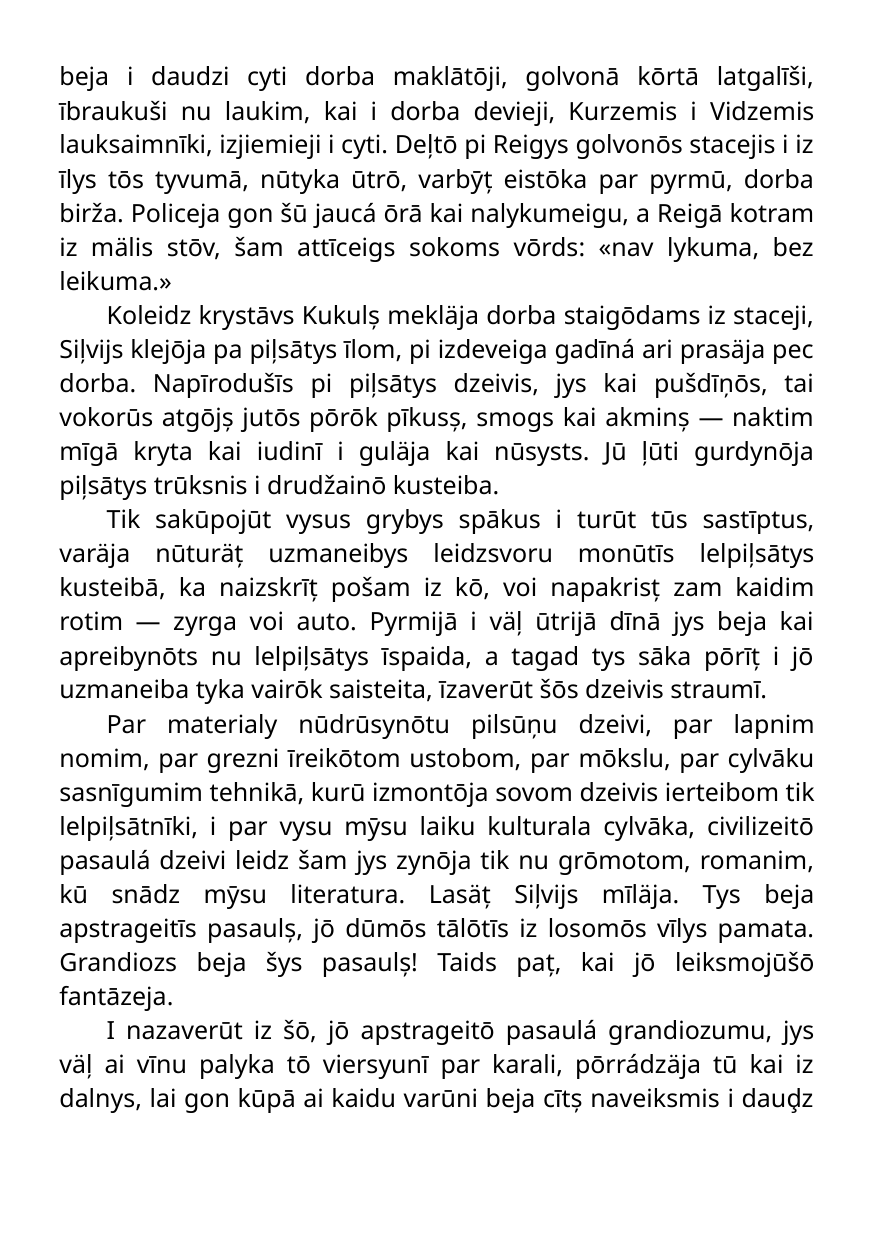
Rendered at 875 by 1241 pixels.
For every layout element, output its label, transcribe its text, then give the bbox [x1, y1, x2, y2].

text I nazaverūt iz šō, jō apstrageitō pasaulá grandiozumu, jys väļ ai vīnu palyka tō viersyunī par karali, pōrrádzäja tū kai iz dalnys, lai gon kūpā ai kaidu varūni beja cītș naveiksmis i dauḑz [59, 1013, 815, 1115]
text Par materialy nūdrūsynōtu pilsūņu dzeivi, par lapnim nomim, par grezni īreikōtom ustobom, par mōkslu, par cylvāku sasnīgumim tehnikā, kurū izmontōja sovom dzeivis ierteibom tik lelpiļsātnīki, i par vysu mȳsu laiku kulturala cylvāka, civilizeitō pasaulá dzeivi leidz šam jys zynōja tik nu grōmotom, romanim, kū snādz mȳsu literatura. Lasäț Siļvijs mīläja. Tys beja apstrageitīs pasaulș, jō dūmōs tālōtīs iz losomōs vīlys pamata. Grandiozs beja šys pasaulș! Taids paț, kai jō leiksmojūšō fantāzeja. [59, 706, 815, 1013]
text Koleidz krystāvs Kukulș mekläja dorba staigōdams iz staceji, Siļvijs klejōja pa piļsātys īlom, pi izdeveiga gadīná ari prasäja pec dorba. Napīrodušīs pi piļsātys dzeivis, jys kai pušdīņōs, tai vokorūs atgōjș jutōs pōrōk pīkusș, smogs kai akminș — naktim mīgā kryta kai iudinī i guläja kai nūsysts. Jū ļūti gurdynōja piļsātys trūksnis i drudžainō kusteiba. [59, 297, 815, 502]
text Tik sakūpojūt vysus grybys spākus i turūt tūs sastīptus, varäja nūturäț uzmaneibys leidzsvoru monūtīs lelpiļsātys kusteibā, ka naizskrīț pošam iz kō, voi napakrisț zam kaidim rotim — zyrga voi auto. Pyrmijā i väļ ūtrijā dīnā jys beja kai apreibynōts nu lelpiļsātys īspaida, a tagad tys sāka pōrīț i jō uzmaneiba tyka vairōk saisteita, īzaverūt šōs dzeivis straumī. [59, 502, 815, 706]
text beja i daudzi cyti dorba maklātōji, golvonā kōrtā latgalīši, ībraukuši nu laukim, kai i dorba devieji, Kurzemis i Vidzemis lauksaimnīki, izjiemieji i cyti. Deļtō pi Reigys golvonōs stacejis i iz īlys tōs tyvumā, nūtyka ūtrō, varbȳț eistōka par pyrmū, dorba birža. Policeja gon šū jaucá ōrā kai nalykumeigu, a Reigā kotram iz mälis stōv, šam attīceigs sokoms vōrds: «nav lykuma, bez leikuma.» [59, 59, 815, 297]
